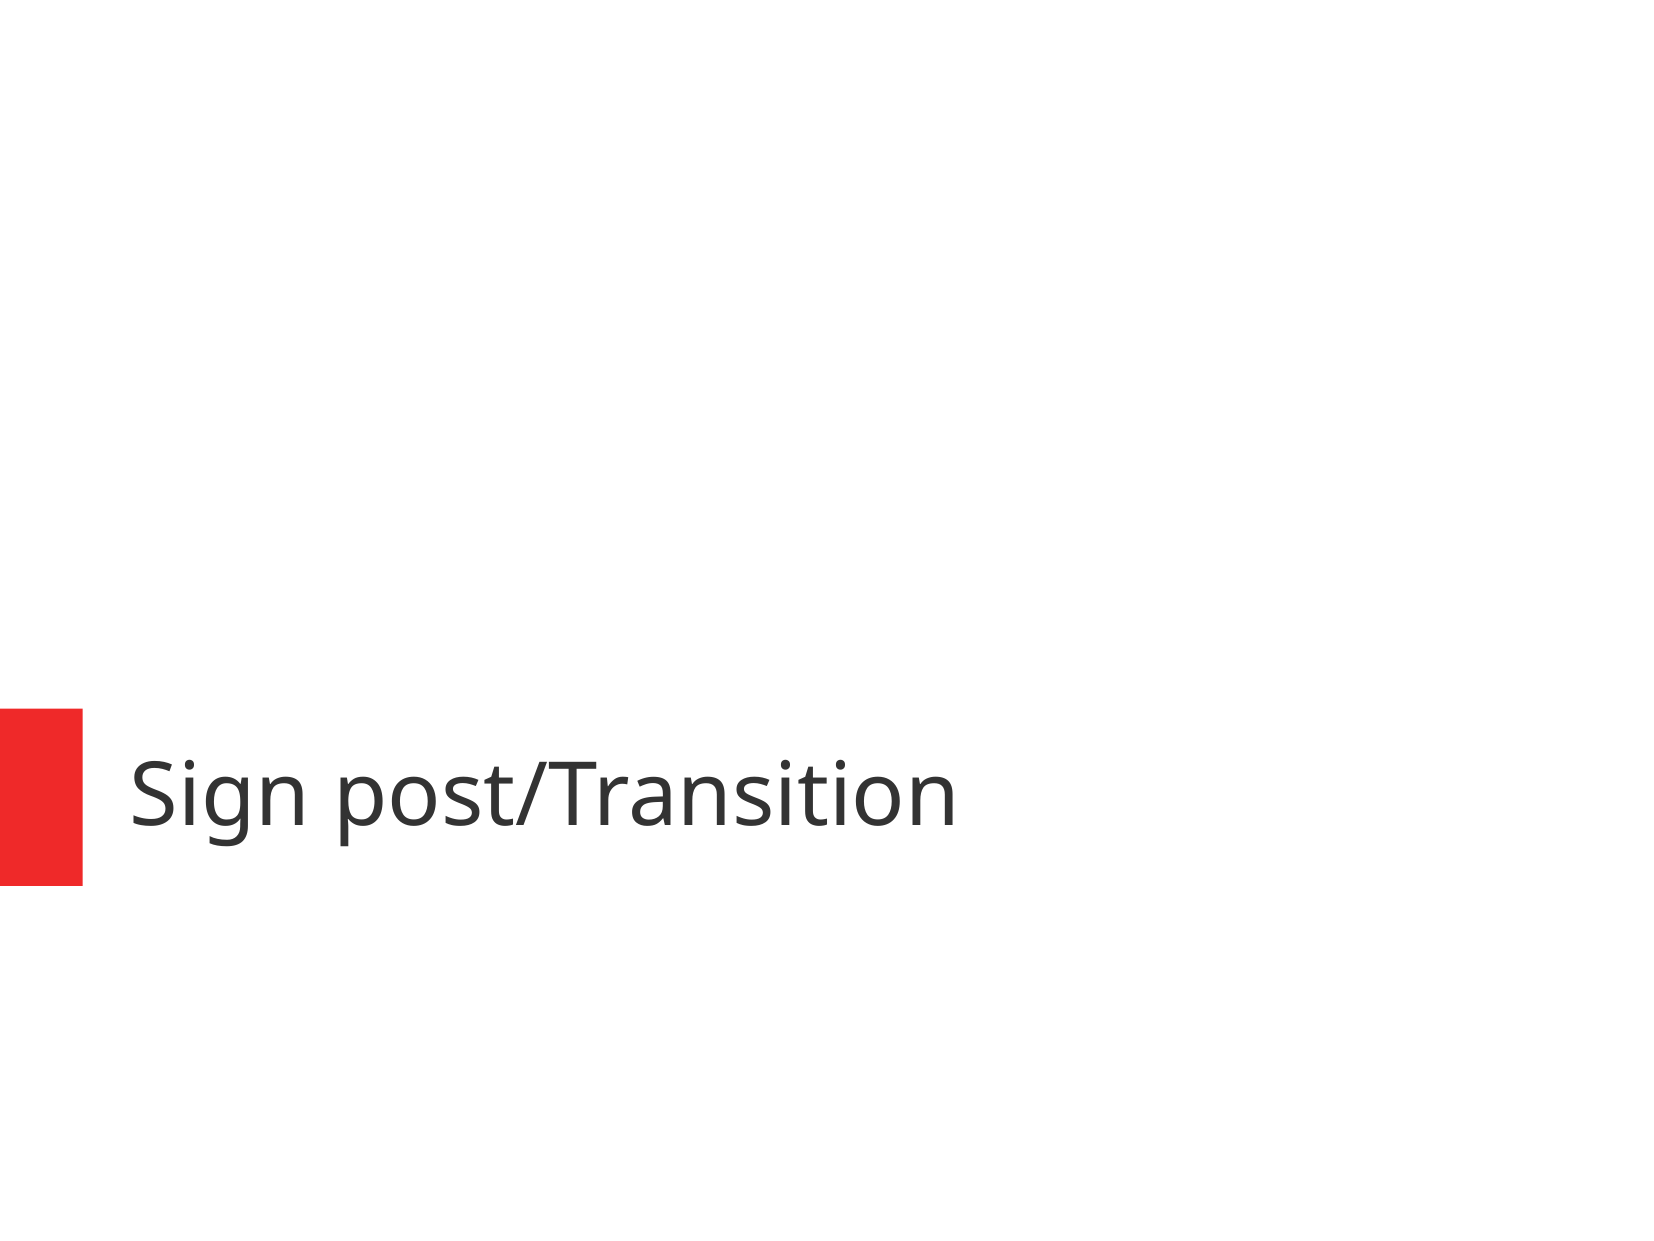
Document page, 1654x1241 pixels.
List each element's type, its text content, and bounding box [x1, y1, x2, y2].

title Sign post/Transition [129, 673, 1536, 910]
